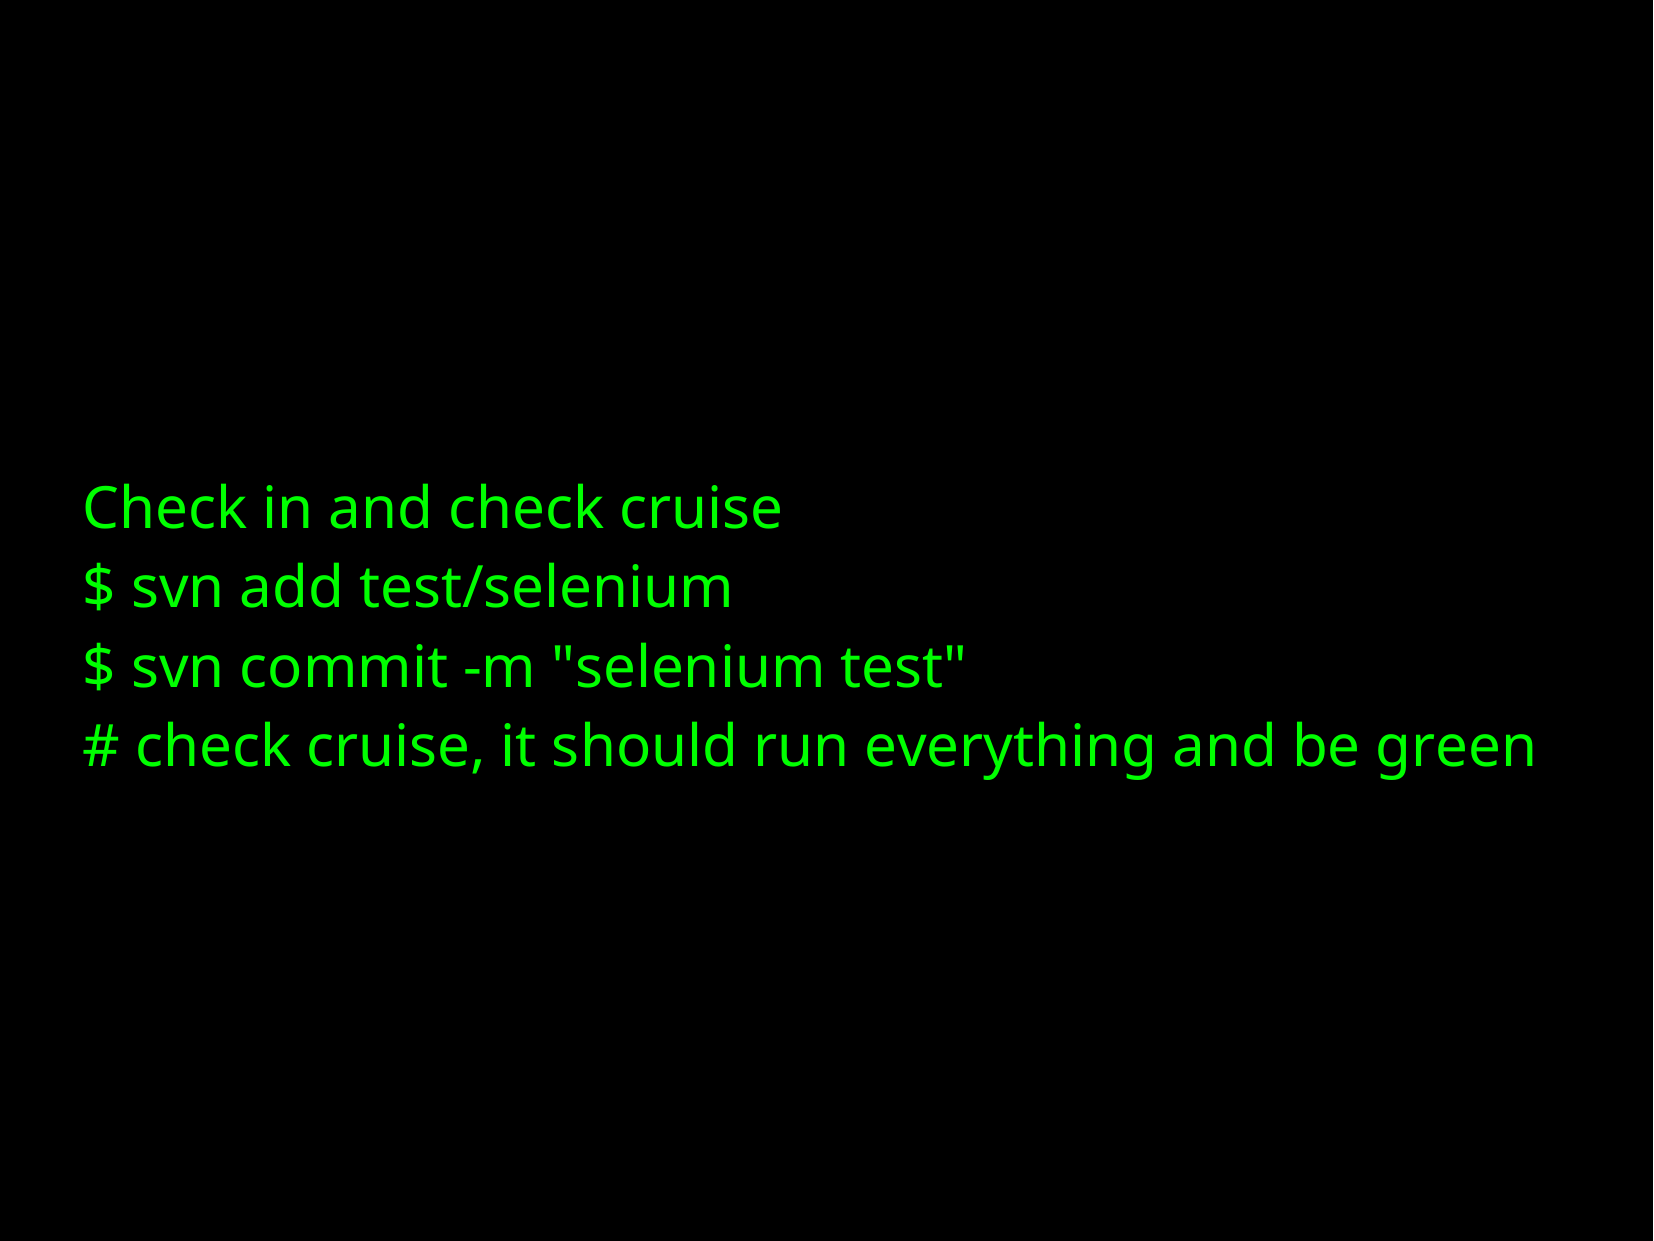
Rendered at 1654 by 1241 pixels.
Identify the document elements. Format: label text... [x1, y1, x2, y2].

title Check in and check cruise $ svn add test/selenium $ svn commit -m "selenium test" # check cruise, it should run everything and be green [82, 49, 1571, 1201]
